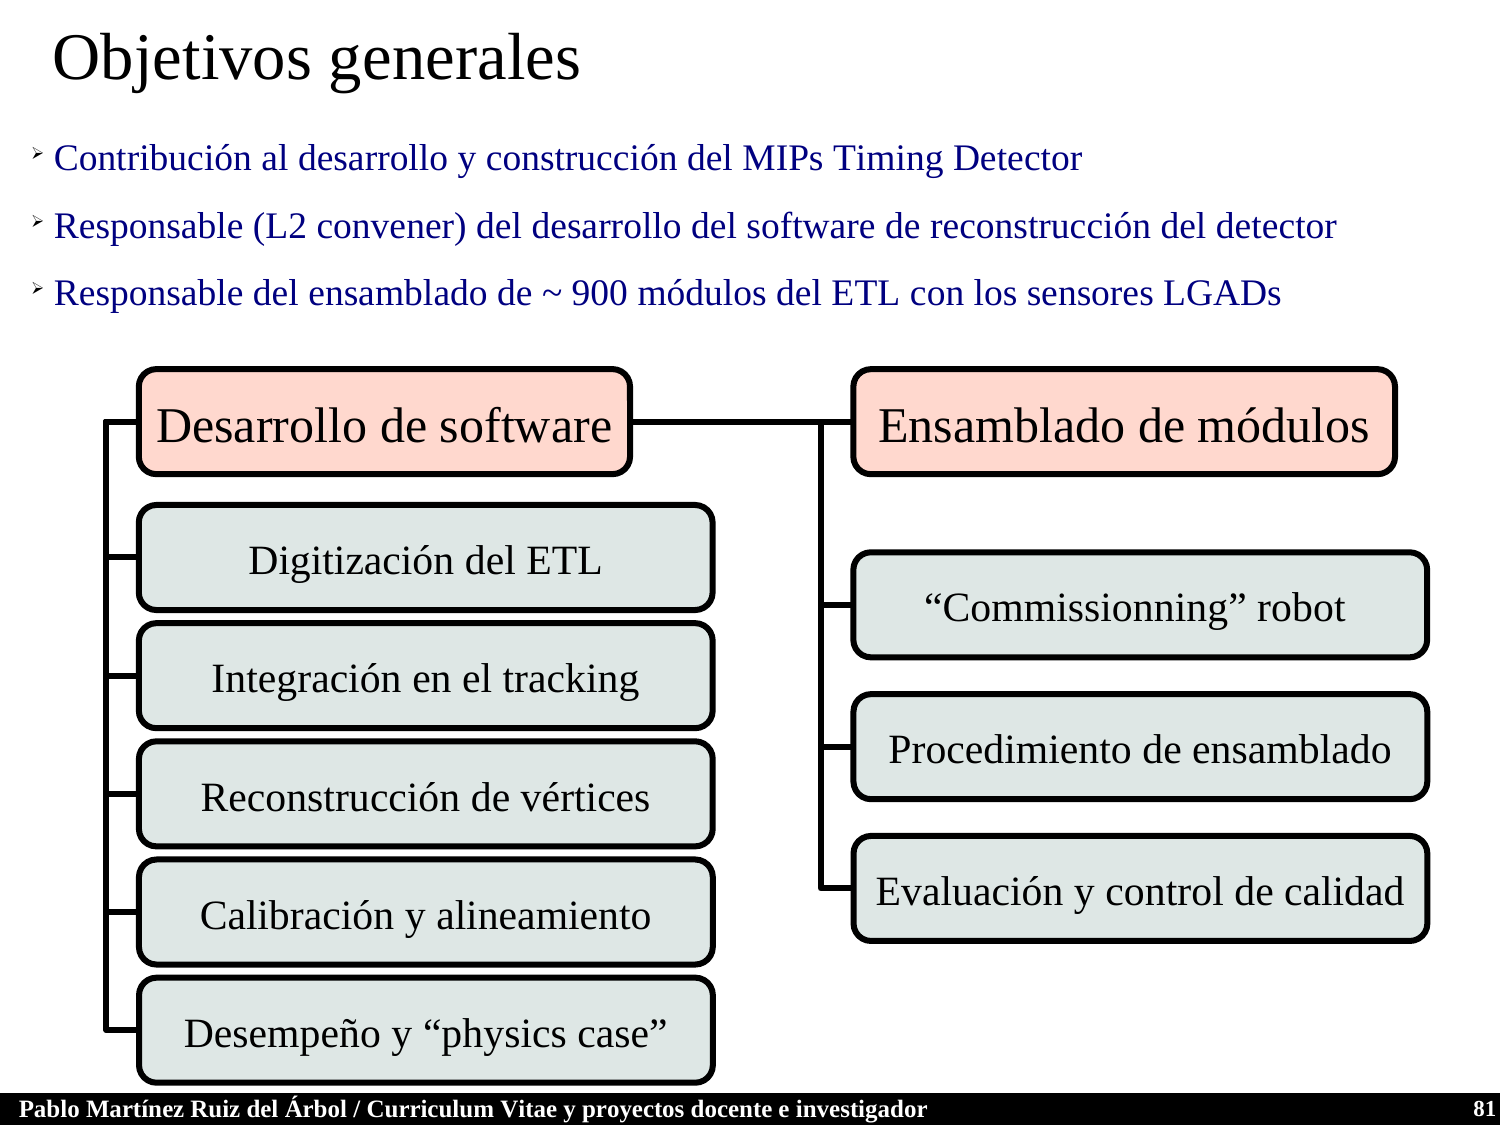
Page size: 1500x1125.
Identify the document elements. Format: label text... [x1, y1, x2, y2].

text_box Digitización del ETL [138, 504, 713, 611]
text_box Calibración y alineamiento [138, 859, 713, 965]
text_box Desempeño y “physics case” [139, 977, 713, 1083]
text_box Evaluación y control de calidad [853, 835, 1428, 941]
text_box Ensamblado de módulos [853, 369, 1396, 475]
text_box Contribución al desarrollo y construcción del MIPs Timing Detector Responsable (L2 convener) del desarrollo del software de reconstrucción del detector Responsable del ensamblado de ~ 900 módulos del ETL con los sensores LGADs [11, 98, 1500, 279]
text_box Objetivos generales [0, 3, 661, 111]
text_box Procedimiento de ensamblado [853, 694, 1428, 800]
text_box Desarrollo de software [138, 369, 631, 475]
text_box “Commissionning” robot [853, 552, 1428, 658]
text_box Integración en el tracking [138, 623, 713, 729]
text_box Reconstrucción de vértices [138, 741, 713, 847]
